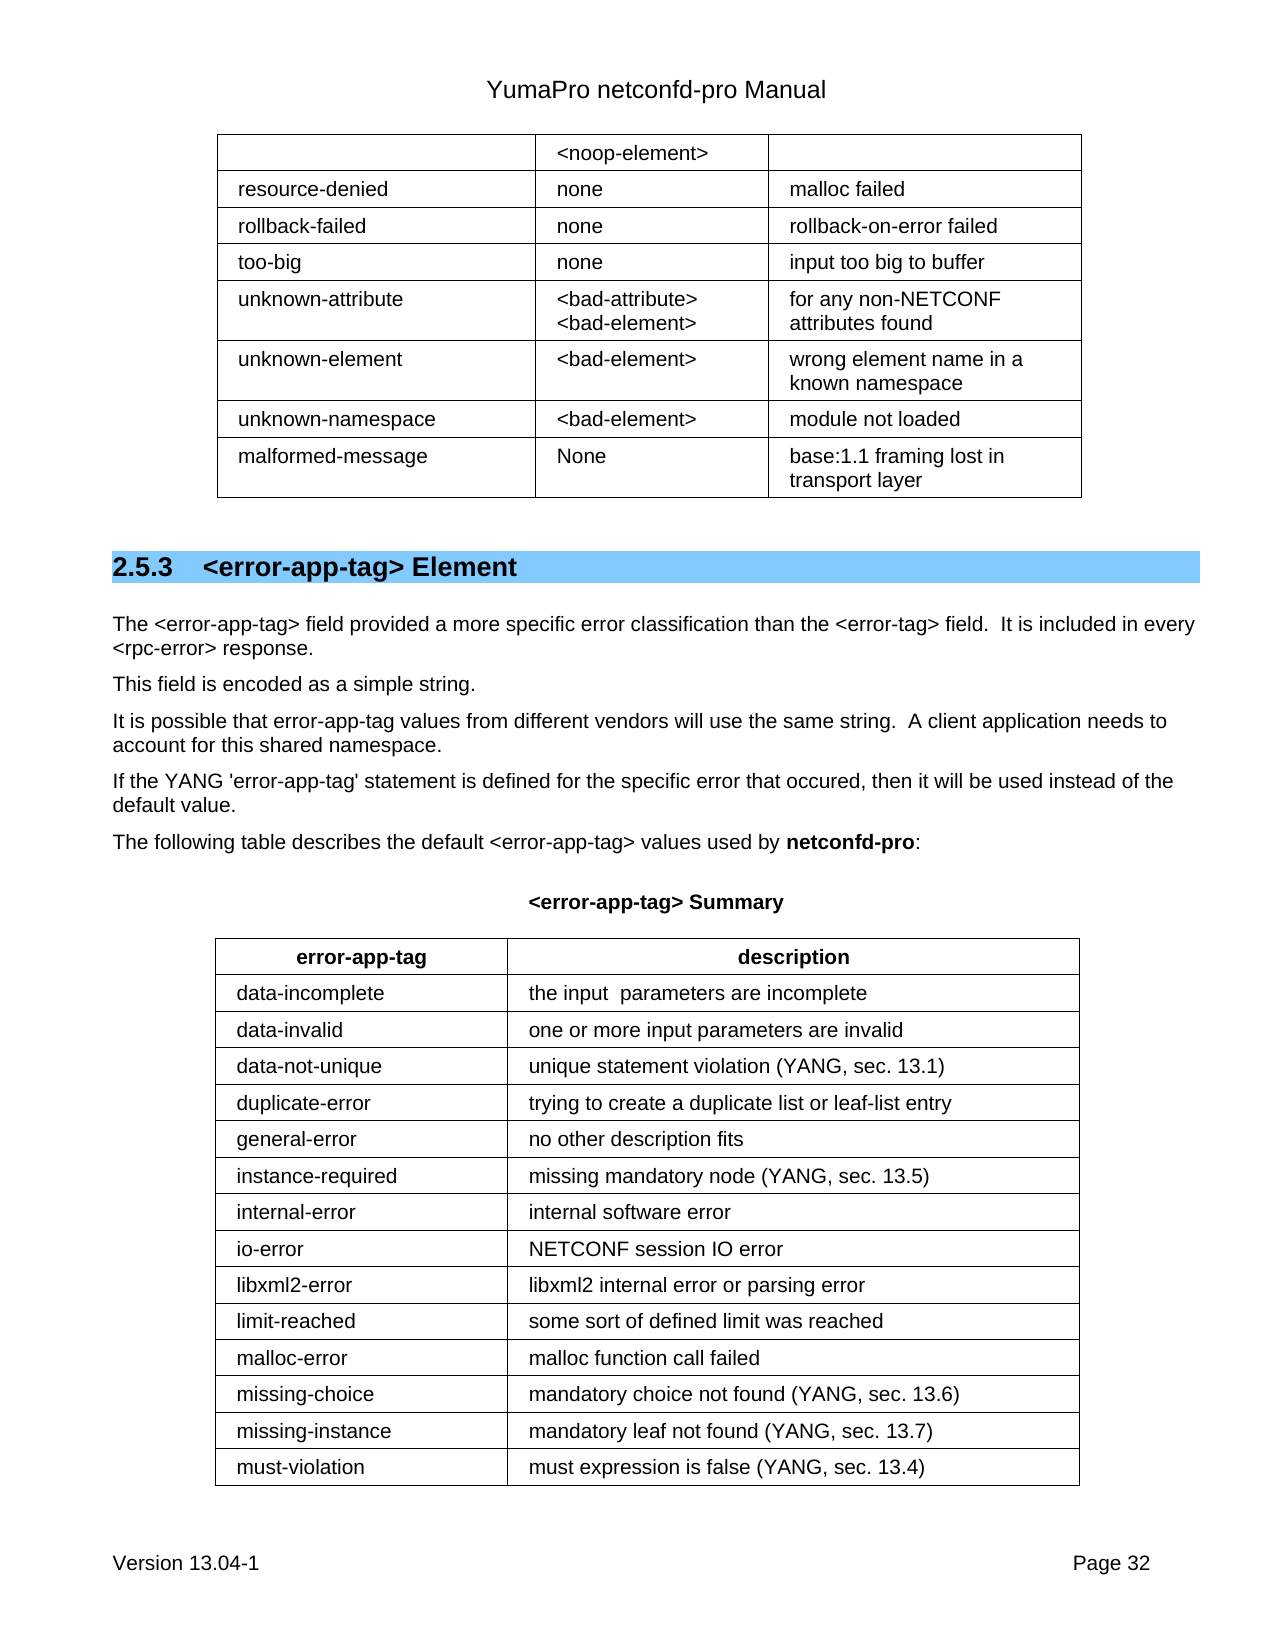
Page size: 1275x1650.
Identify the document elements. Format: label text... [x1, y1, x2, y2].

table_cell data-not-unique [216, 1048, 507, 1084]
table_cell [769, 135, 1081, 170]
table_cell rollback-failed [218, 208, 535, 243]
table_cell mandatory leaf not found (YANG, sec. 13.7) [508, 1413, 1079, 1448]
table_cell mandatory choice not found (YANG, sec. 13.6) [508, 1376, 1079, 1412]
text It is possible that error-app-tag values from different vendors will use the same string. A client application needs to account for this shared namespace. [112, 709, 1200, 757]
table_cell None [536, 438, 768, 497]
table_cell internal software error [508, 1194, 1079, 1229]
table_cell wrong element name in a known namespace [769, 341, 1081, 400]
table_cell io-error [216, 1231, 507, 1266]
table_cell unknown-attribute [218, 281, 535, 340]
table_cell missing-choice [216, 1376, 507, 1412]
table_cell module not loaded [769, 401, 1081, 437]
table_cell libxml2-error [216, 1267, 507, 1302]
table_cell none [536, 208, 768, 243]
subtitle <error-app-tag> Element [112, 551, 1200, 583]
table_cell must expression is false (YANG, sec. 13.4) [508, 1449, 1079, 1485]
table_cell unknown-namespace [218, 401, 535, 437]
table_cell unknown-element [218, 341, 535, 400]
table_cell for any non-NETCONF attributes found [769, 281, 1081, 340]
table_cell rollback-on-error failed [769, 208, 1081, 243]
table_cell <bad-attribute> <bad-element> [536, 281, 768, 340]
table_cell <bad-element> [536, 401, 768, 437]
table_cell none [536, 171, 768, 207]
table_cell missing-instance [216, 1413, 507, 1448]
table_cell duplicate-error [216, 1085, 507, 1120]
table_cell data-invalid [216, 1012, 507, 1047]
table_cell <noop-element> [536, 135, 768, 170]
table_cell libxml2 internal error or parsing error [508, 1267, 1079, 1302]
table_cell instance-required [216, 1158, 507, 1193]
table_cell too-big [218, 244, 535, 279]
table_cell some sort of defined limit was reached [508, 1304, 1079, 1339]
table_cell malloc-error [216, 1340, 507, 1375]
table_cell general-error [216, 1121, 507, 1157]
table_cell trying to create a duplicate list or leaf-list entry [508, 1085, 1079, 1120]
table_cell input too big to buffer [769, 244, 1081, 279]
table_cell data-incomplete [216, 975, 507, 1011]
table_cell base:1.1 framing lost in transport layer [769, 438, 1081, 497]
subtitle <error-app-tag> Summary [127, 890, 1185, 914]
table_cell malloc function call failed [508, 1340, 1079, 1375]
table_cell the input parameters are incomplete [508, 975, 1079, 1011]
table_cell none [536, 244, 768, 279]
table_cell [218, 135, 535, 170]
table_header description [508, 939, 1079, 974]
table_cell resource-denied [218, 171, 535, 207]
table_cell unique statement violation (YANG, sec. 13.1) [508, 1048, 1079, 1084]
table_cell must-violation [216, 1449, 507, 1485]
text This field is encoded as a simple string. [112, 672, 1200, 696]
text If the YANG 'error-app-tag' statement is defined for the specific error that occured, then it will be used instead of the default value. [112, 769, 1200, 817]
text The following table describes the default <error-app-tag> values used by netconfd-pro: [112, 829, 1200, 853]
table_cell malloc failed [769, 171, 1081, 207]
text The <error-app-tag> field provided a more specific error classification than the <error-tag> field. It is included in every <rpc-error> response. [112, 612, 1200, 660]
table_cell one or more input parameters are invalid [508, 1012, 1079, 1047]
table_cell NETCONF session IO error [508, 1231, 1079, 1266]
table_header error-app-tag [216, 939, 507, 974]
table_cell missing mandatory node (YANG, sec. 13.5) [508, 1158, 1079, 1193]
table_cell no other description fits [508, 1121, 1079, 1157]
table_cell <bad-element> [536, 341, 768, 400]
table_cell limit-reached [216, 1304, 507, 1339]
table_cell malformed-message [218, 438, 535, 497]
table_cell internal-error [216, 1194, 507, 1229]
